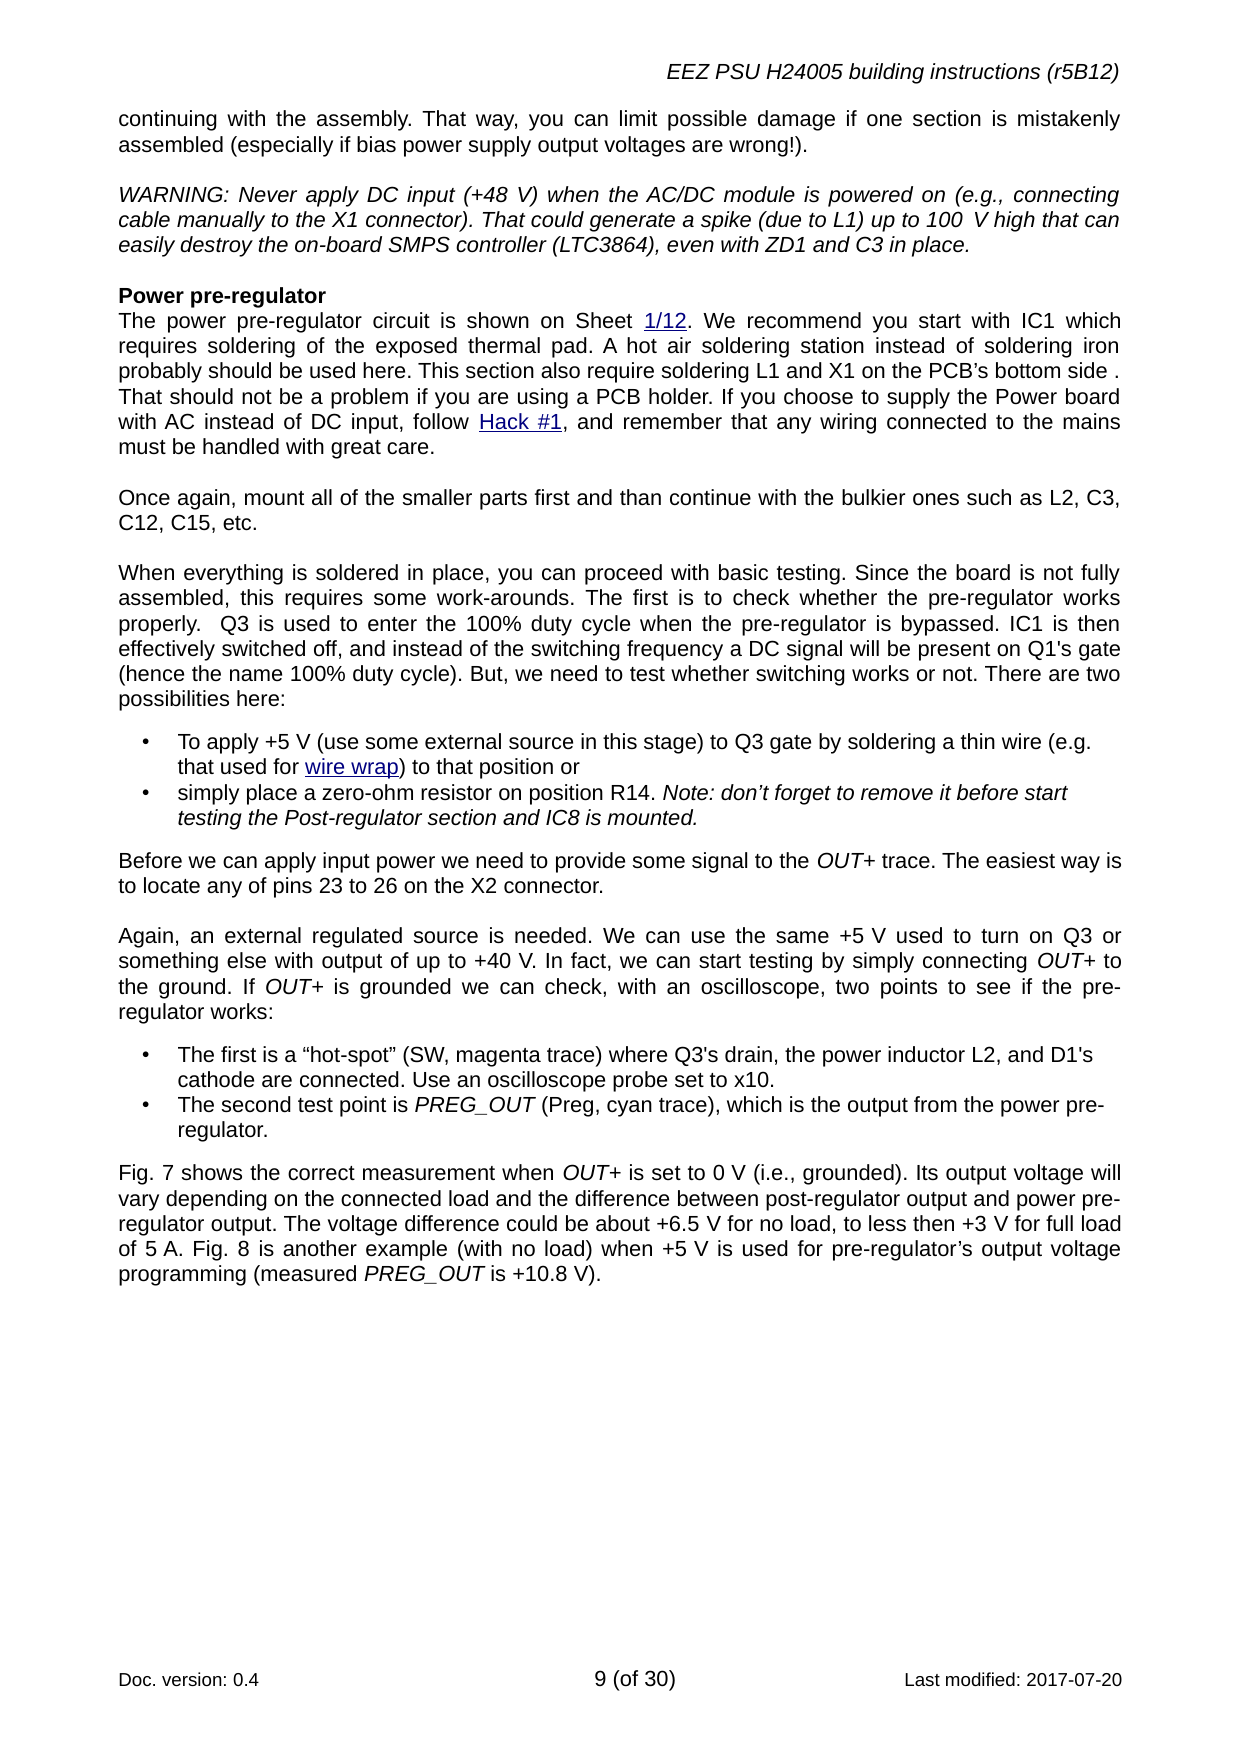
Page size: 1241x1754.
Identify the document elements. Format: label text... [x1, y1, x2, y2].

text Before we can apply input power we need to provide some signal to the OUT+ trace. The easiest way is to locate any of pins 23 to 26 on the X2 connector. [118, 847, 1122, 898]
list To apply +5 V (use some external source in this stage) to Q3 gate by soldering a thin wire (e.g. that used for wire wrap) to that position or [142, 729, 1110, 779]
text The power pre-regulator circuit is shown on Sheet 1/12. We recommend you start with IC1 which requires soldering of the exposed thermal pad. A hot air soldering station instead of soldering iron probably should be used here. This section also require soldering L1 and X1 on the PCB’s bottom side . That should not be a problem if you are using a PCB holder. If you choose to supply the Power board with AC instead of DC input, follow Hack #1, and remember that any wiring connected to the mains must be handled with great care. [118, 308, 1122, 459]
text continuing with the assembly. That way, you can limit possible damage if one section is mistakenly assembled (especially if bias power supply output voltages are wrong!). [118, 106, 1122, 157]
text Again, an external regulated source is needed. We can use the same +5 V used to turn on Q3 or something else with output of up to +40 V. In fact, we can start testing by simply connecting OUT+ to the ground. If OUT+ is grounded we can check, with an oscilloscope, two points to see if the pre-regulator works: [118, 923, 1122, 1024]
list The first is a “hot-spot” (SW, magenta trace) where Q3's drain, the power inductor L2, and D1's cathode are connected. Use an oscilloscope probe set to x10. [142, 1042, 1110, 1092]
text Power pre-regulator [118, 283, 1122, 308]
list simply place a zero-ohm resistor on position R14. Note: don’t forget to remove it before start testing the Post-regulator section and IC8 is mounted. [142, 779, 1110, 830]
text Once again, mount all of the smaller parts first and than continue with the bulkier ones such as L2, C3, C12, C15, etc. [118, 484, 1122, 535]
text Fig. 7 shows the correct measurement when OUT+ is set to 0 V (i.e., grounded). Its output voltage will vary depending on the connected load and the difference between post-regulator output and power pre-regulator output. The voltage difference could be about +6.5 V for no load, to less then +3 V for full load of 5 A. Fig. 8 is another example (with no load) when +5 V is used for pre-regulator’s output voltage programming (measured PREG_OUT is +10.8 V). [118, 1160, 1122, 1286]
list The second test point is PREG_OUT (Preg, cyan trace), which is the output from the power pre-regulator. [142, 1092, 1110, 1142]
text WARNING: Never apply DC input (+48 V) when the AC/DC module is powered on (e.g., connecting cable manually to the X1 connector). That could generate a spike (due to L1) up to 100 V high that can easily destroy the on-board SMPS controller (LTC3864), even with ZD1 and C3 in place. [118, 182, 1122, 257]
text When everything is soldered in place, you can proceed with basic testing. Since the board is not fully assembled, this requires some work-arounds. The first is to check whether the pre-regulator works properly. Q3 is used to enter the 100% duty cycle when the pre-regulator is bypassed. IC1 is then effectively switched off, and instead of the switching frequency a DC signal will be present on Q1's gate (hence the name 100% duty cycle). But, we need to test whether switching works or not. There are two possibilities here: [118, 560, 1122, 711]
